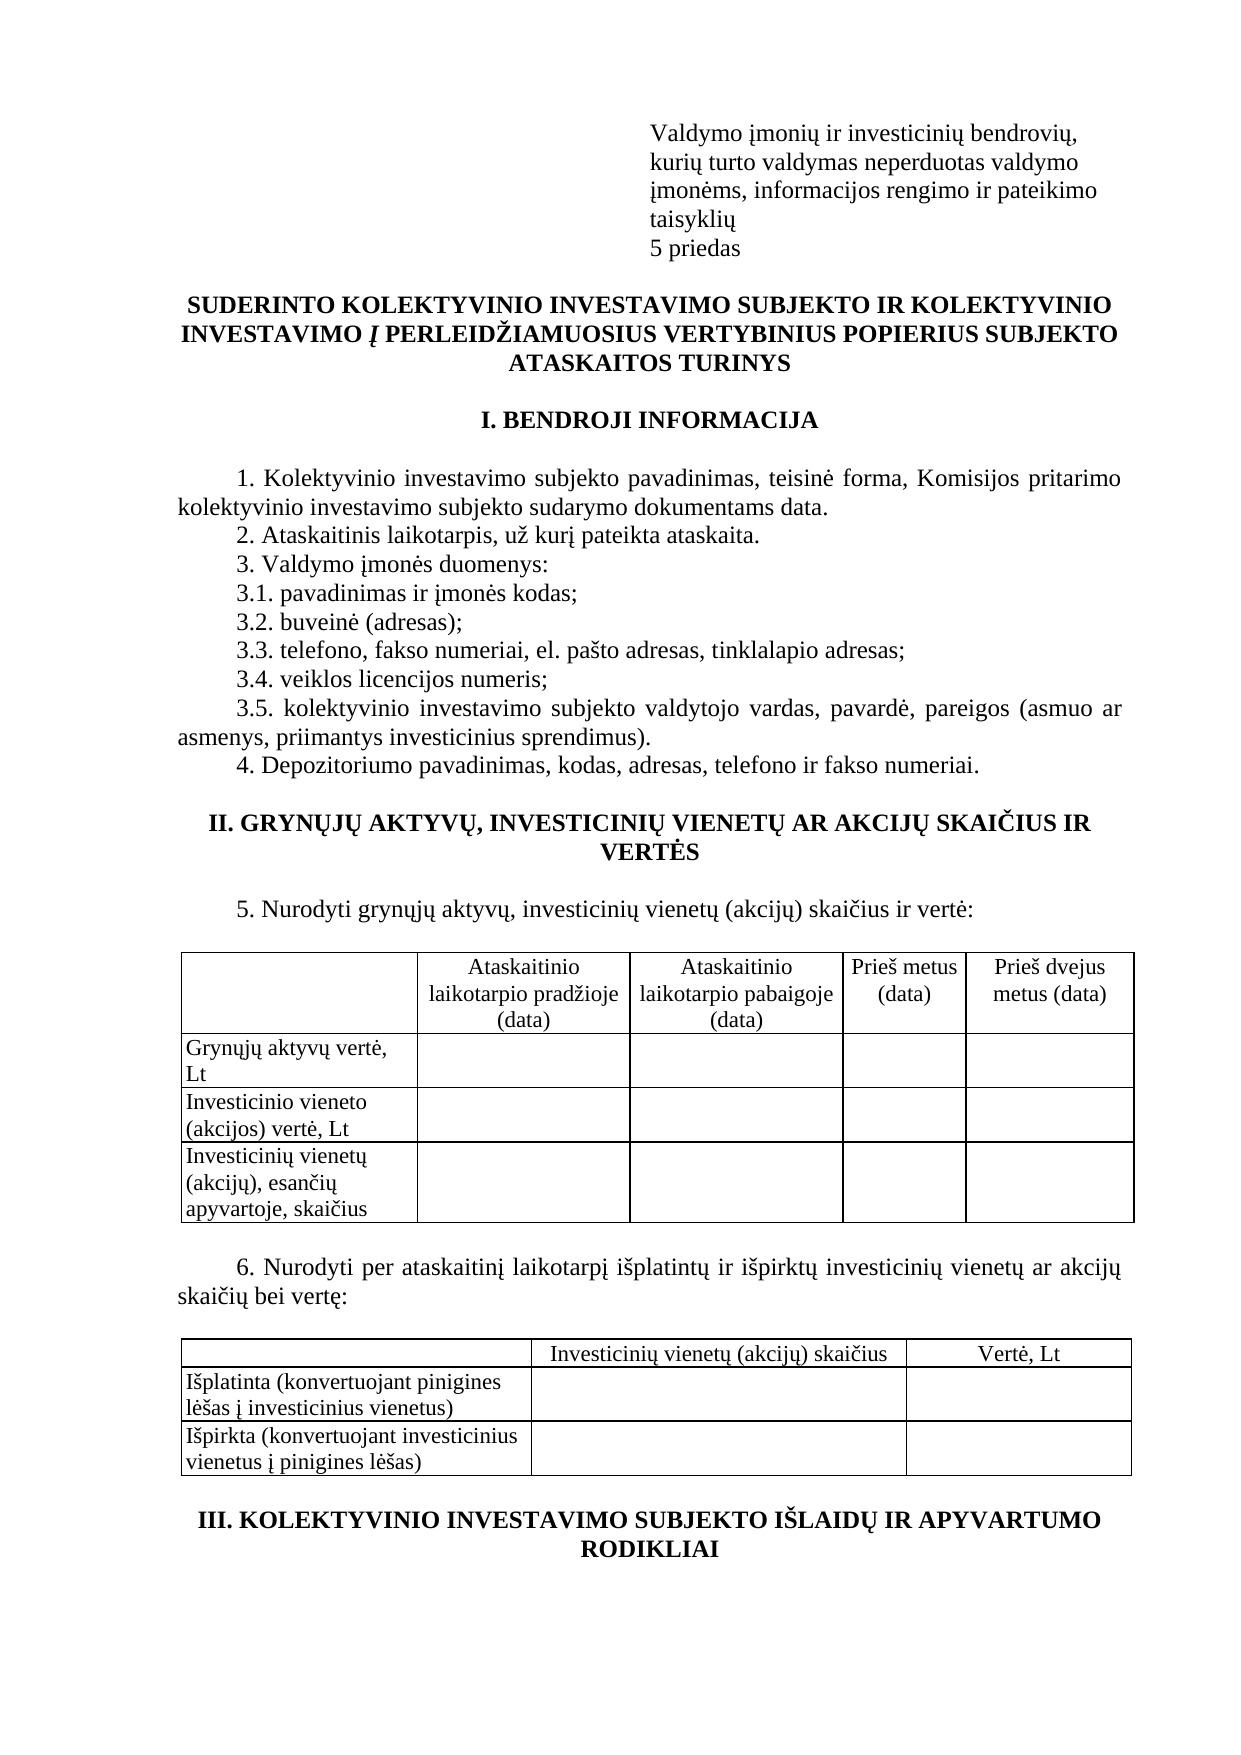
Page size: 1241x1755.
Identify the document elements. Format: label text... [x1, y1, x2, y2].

text 3.5. kolektyvinio investavimo subjekto valdytojo vardas, pavardė, pareigos (asmuo ar asmenys, priimantys investicinius sprendimus). [177, 693, 1122, 751]
text 5. Nurodyti grynųjų aktyvų, investicinių vienetų (akcijų) skaičius ir vertė: [177, 894, 1122, 923]
table_header [182, 1340, 186, 1366]
text 3.3. telefono, fakso numeriai, el. pašto adresas, tinklalapio adresas; [177, 636, 1122, 664]
text 3.1. pavadinimas ir įmonės kodas; [177, 578, 1122, 607]
text Valdymo įmonių ir investicinių bendrovių, [649, 118, 1122, 147]
table_header Prieš dvejus metus (data) [967, 953, 1133, 1032]
text 3.4. veiklos licencijos numeris; [177, 664, 1122, 693]
table_cell [967, 1143, 1133, 1222]
table_cell [631, 1034, 842, 1087]
table_cell [631, 1088, 842, 1141]
table_cell [844, 1034, 965, 1087]
table_header [182, 953, 417, 1032]
text 2. Ataskaitinis laikotarpis, už kurį pateikta ataskaita. [177, 521, 1122, 549]
table_cell [967, 1088, 1133, 1141]
table_cell [418, 1034, 629, 1087]
text 4. Depozitoriumo pavadinimas, kodas, adresas, telefono ir fakso numeriai. [177, 751, 1122, 779]
table_cell [844, 1088, 965, 1141]
text 1. Kolektyvinio investavimo subjekto pavadinimas, teisinė forma, Komisijos pritarimo kolektyvinio investavimo subjekto sudarymo dokumentams data. [177, 463, 1122, 521]
table_cell [844, 1143, 965, 1222]
table_cell [418, 1143, 629, 1222]
table_cell [907, 1368, 1131, 1420]
table_cell [967, 1034, 1133, 1087]
text taisyklių [649, 204, 1122, 233]
text III. KOLEKTYVINIO INVESTAVIMO SUBJEKTO IŠLAIDŲ IR APYVARTUMO RODIKLIAI [177, 1505, 1122, 1562]
text 3. Valdymo įmonės duomenys: [177, 549, 1122, 578]
table_header [527, 1340, 531, 1366]
table_cell [907, 1422, 1131, 1475]
text įmonėms, informacijos rengimo ir pateikimo [649, 176, 1122, 204]
table_cell [418, 1088, 629, 1141]
text 6. Nurodyti per ataskaitinį laikotarpį išplatintų ir išpirktų investicinių vienetų ar akcijų skaičių bei vertę: [177, 1252, 1122, 1309]
text kurių turto valdymas neperduotas valdymo [649, 147, 1122, 176]
text SUDERINTO KOLEKTYVINIO INVESTAVIMO SUBJEKTO IR KOLEKTYVINIO INVESTAVIMO Į PERLEIDŽIAMUOSIUS VERTYBINIUS POPIERIUS SUBJEKTO ATASKAITOS TURINYS [177, 291, 1122, 377]
table_header Prieš metus (data) [844, 953, 965, 1032]
table_cell [532, 1368, 906, 1420]
table_cell [532, 1422, 906, 1475]
text 3.2. buveinė (adresas); [177, 607, 1122, 636]
text I. BENDROJI INFORMACIJA [177, 406, 1122, 434]
table_cell [631, 1143, 842, 1222]
text II. GRYNŲJŲ AKTYVŲ, INVESTICINIŲ VIENETŲ AR AKCIJŲ SKAIČIUS IR VERTĖS [177, 808, 1122, 866]
text 5 priedas [649, 233, 1122, 262]
